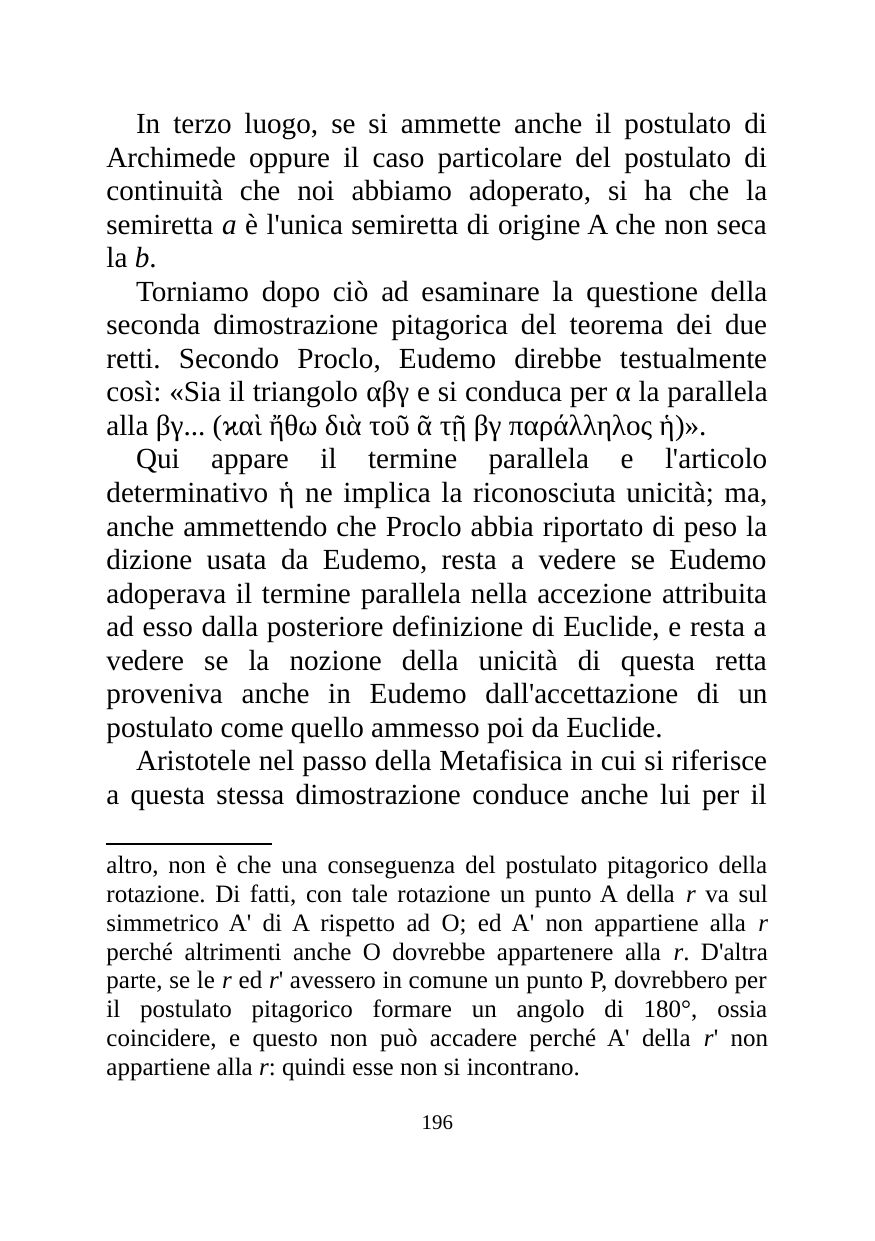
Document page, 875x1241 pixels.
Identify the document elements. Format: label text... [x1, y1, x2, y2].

text Aristotele nel passo della Metafisica in cui si riferisce a questa stessa dimostrazione conduce anche lui per il [106, 743, 768, 811]
text Torniamo dopo ciò ad esaminare la questione della seconda dimostrazione pitagorica del teorema dei due retti. Secondo Proclo, Eudemo direbbe testualmente così: «Sia il triangolo αβγ e si conduca per α la parallela alla βγ... (ϰαὶ ἤθω διὰ τοῦ ᾶ τῇ βγ παράλληλος ἡ)». [106, 274, 768, 442]
text altro, non è che una conseguenza del postulato pitagorico della rotazione. Di fatti, con tale rotazione un punto A della r va sul simmetrico A' di A rispetto ad O; ed A' non appartiene alla r perché altrimenti anche O dovrebbe appartenere alla r. D'altra parte, se le r ed r' avessero in comune un punto P, dovrebbero per il postulato pitagorico formare un angolo di 180°, ossia coincidere, e questo non può accadere perché A' della r' non appartiene alla r: quindi esse non si incontrano. [106, 850, 768, 1080]
text In terzo luogo, se si ammette anche il postulato di Archimede oppure il caso particolare del postulato di continuità che noi abbiamo adoperato, si ha che la semiretta a è l'unica semiretta di origine A che non seca la b. [106, 106, 768, 274]
text Qui appare il termine parallela e l'articolo determinativo ἡ ne implica la riconosciuta unicità; ma, anche ammettendo che Proclo abbia riportato di peso la dizione usata da Eudemo, resta a vedere se Eudemo adoperava il termine parallela nella accezione attribuita ad esso dalla posteriore definizione di Euclide, e resta a vedere se la nozione della unicità di questa retta proveniva anche in Eudemo dall'accettazione di un postulato come quello ammesso poi da Euclide. [106, 442, 768, 743]
